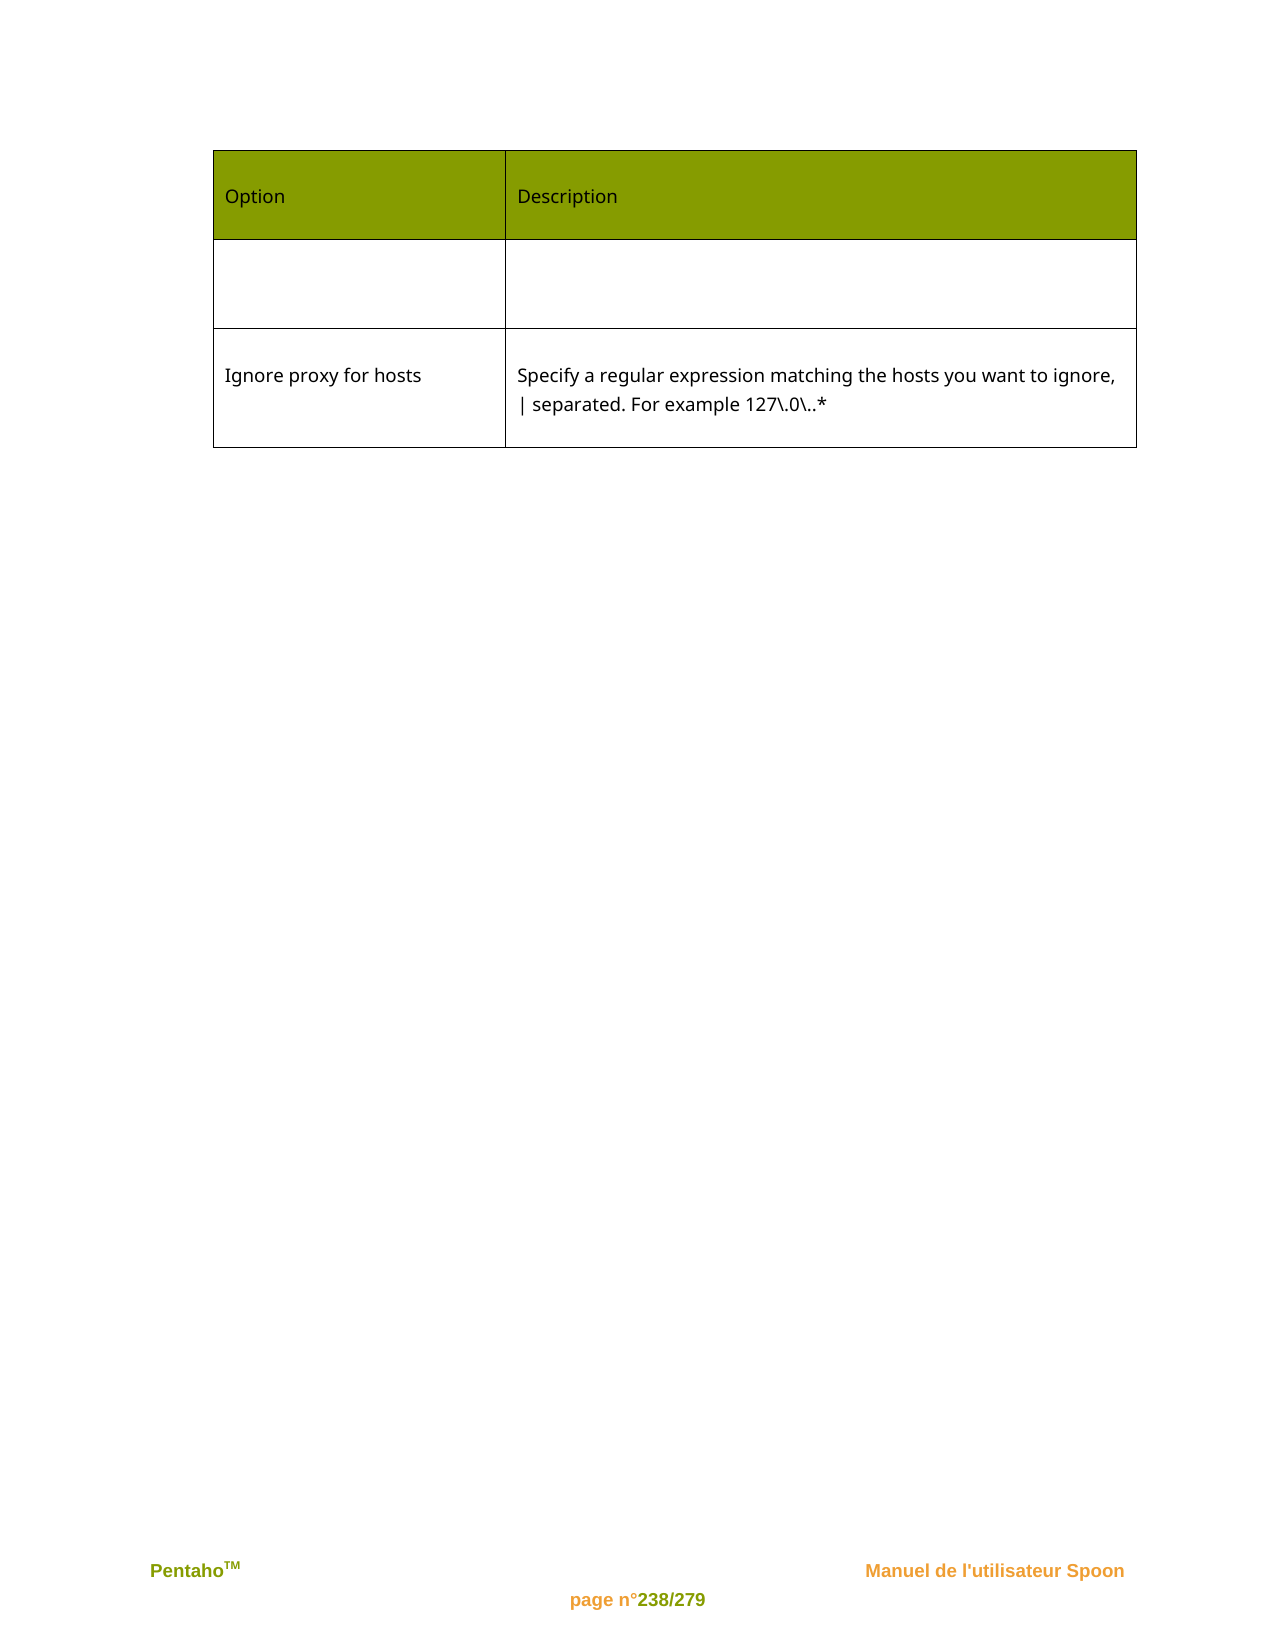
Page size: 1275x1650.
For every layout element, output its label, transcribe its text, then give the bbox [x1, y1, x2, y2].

table_cell Ignore proxy for hosts [214, 329, 505, 447]
table_cell [506, 240, 1136, 328]
table_cell [214, 240, 505, 328]
table_header Description [506, 151, 1136, 239]
table_header Option [214, 151, 505, 239]
table_cell Specify a regular expression matching the hosts you want to ignore, | separated. For example 127\.0\..* [506, 329, 1136, 447]
